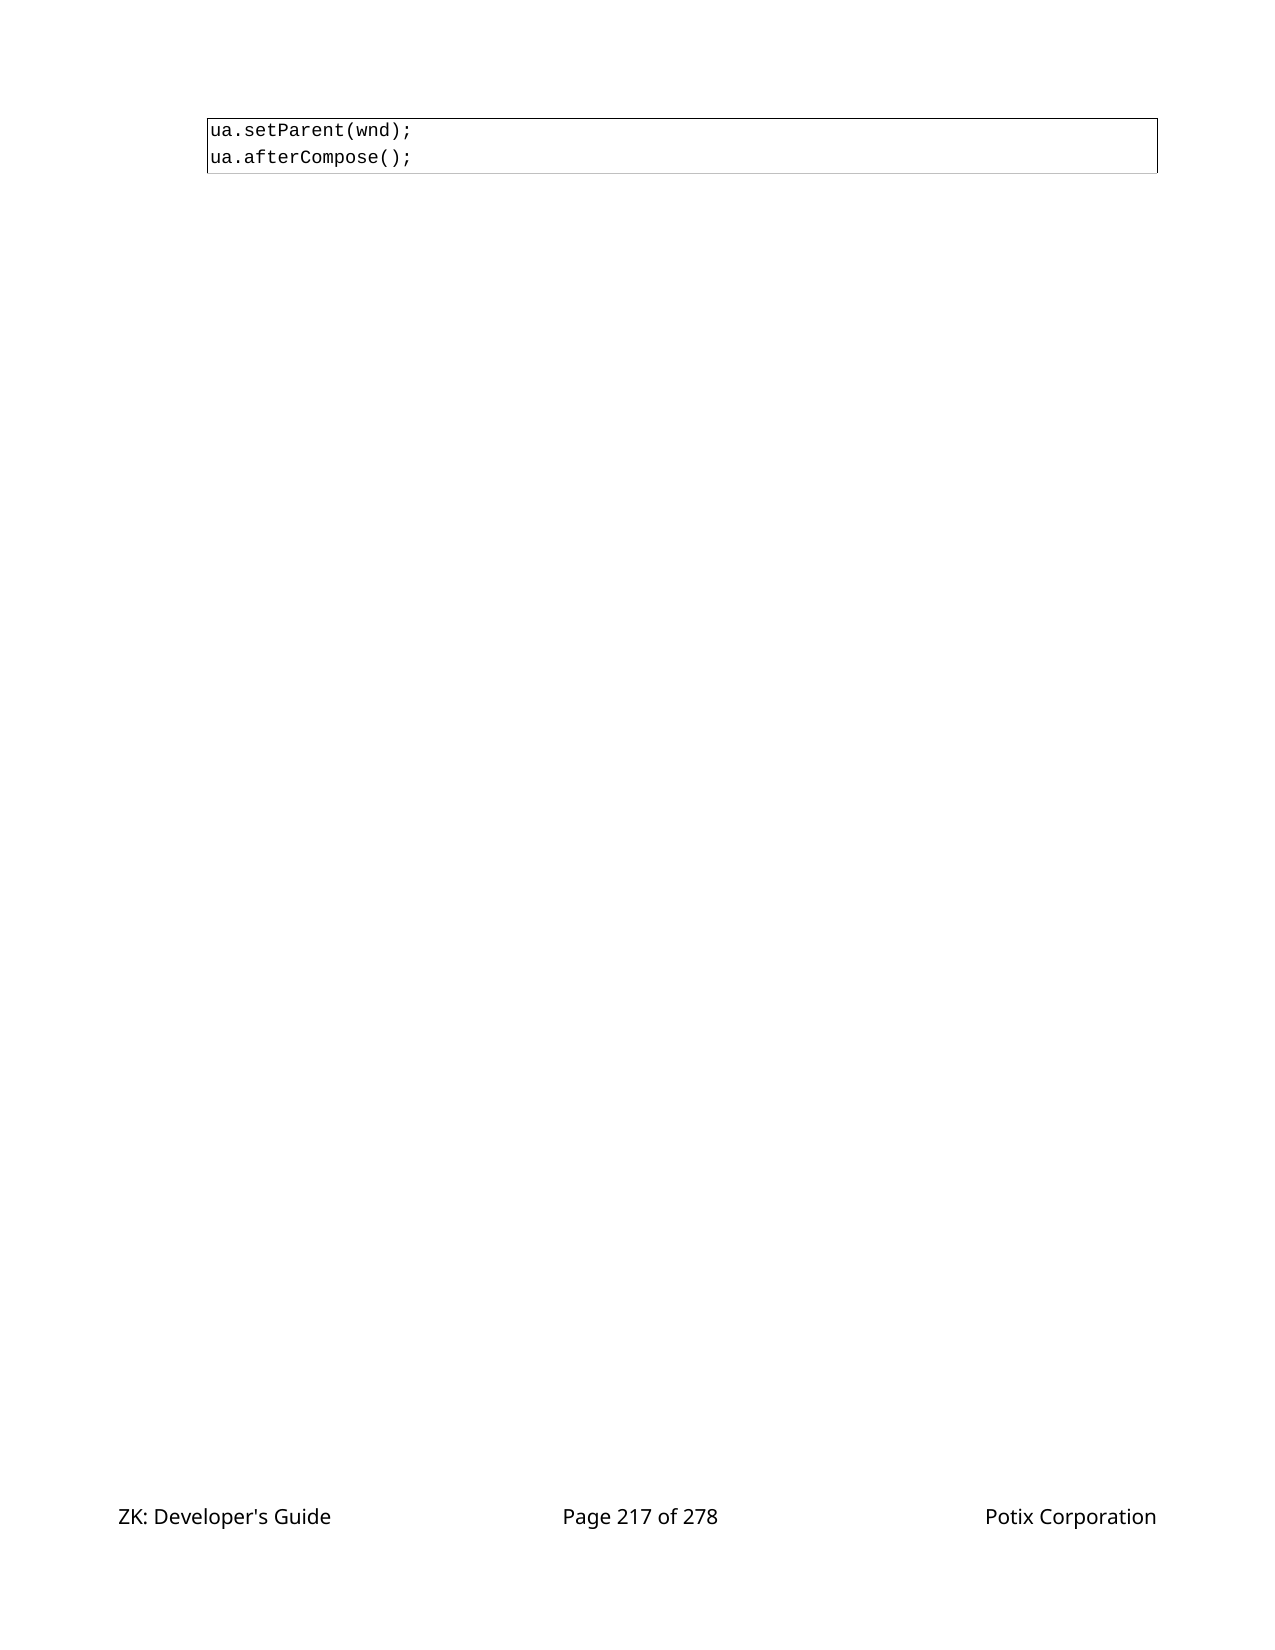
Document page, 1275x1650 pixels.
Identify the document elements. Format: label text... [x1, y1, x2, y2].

text ua.setParent(wnd); [208, 119, 1157, 142]
text ua.afterCompose(); [208, 145, 1157, 173]
